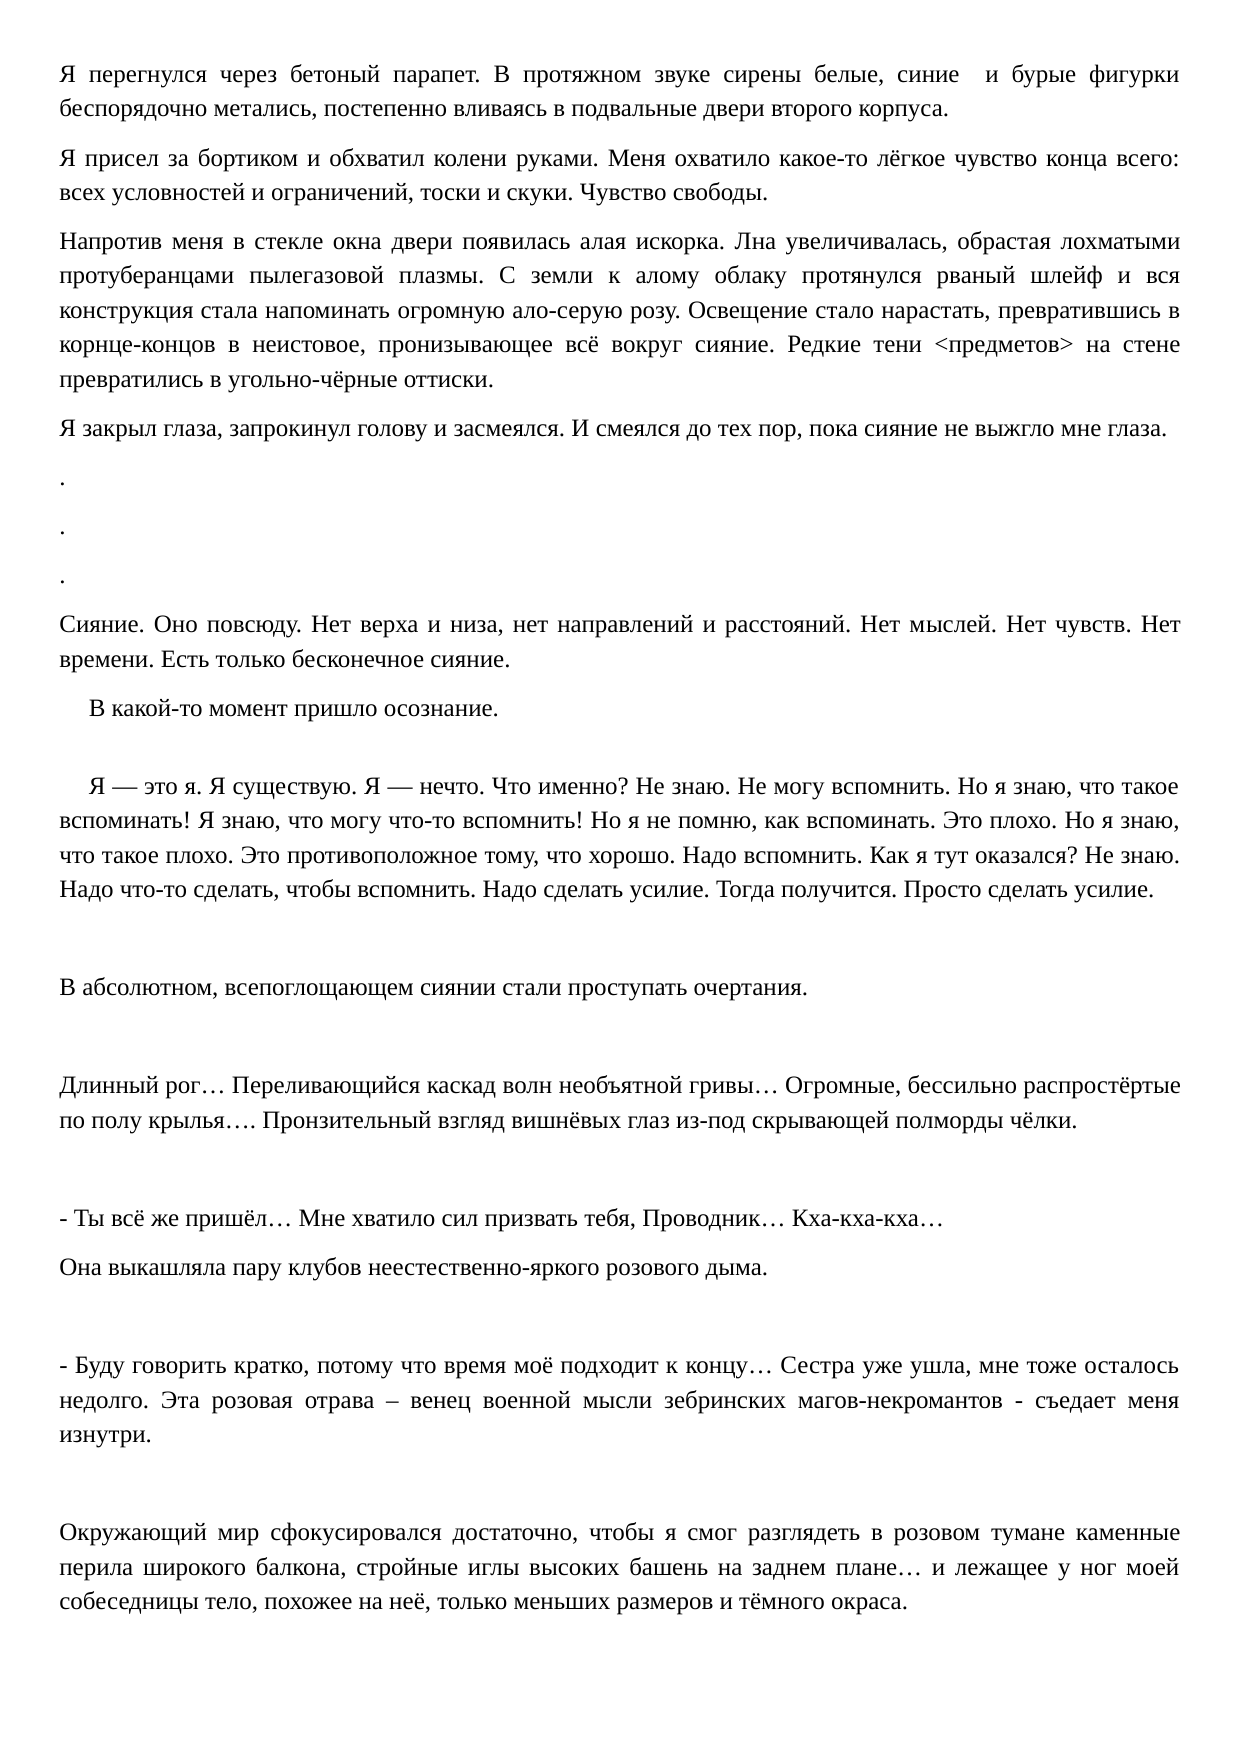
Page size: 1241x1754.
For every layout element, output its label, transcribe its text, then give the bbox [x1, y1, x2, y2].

text В какой-то момент пришло осознание. [59, 693, 1181, 722]
text . [59, 511, 1181, 540]
text Я присел за бортиком и обхватил колени руками. Меня охватило какое-то лёгкое чувство конца всего: всех условностей и ограничений, тоски и скуки. Чувство свободы. [59, 143, 1181, 206]
text Окружающий мир сфокусировался достаточно, чтобы я смог разглядеть в розовом тумане каменные перила широкого балкона, стройные иглы высоких башень на заднем плане… и лежащее у ног моей собеседницы тело, похожее на неё, только меньших размеров и тёмного окраса. [59, 1517, 1181, 1615]
text Я — это я. Я существую. Я — нечто. Что именно? Не знаю. Не могу вспомнить. Но я знаю, что такое вспоминать! Я знаю, что могу что-то вспомнить! Но я не помню, как вспоминать. Это плохо. Но я знаю, что такое плохо. Это противоположное тому, что хорошо. Надо вспомнить. Как я тут оказался? Не знаю. Надо что-то сделать, чтобы вспомнить. Надо сделать усилие. Тогда получится. Просто сделать усилие. [59, 771, 1181, 903]
text Я закрыл глаза, запрокинул голову и засмеялся. И смеялся до тех пор, пока сияние не выжгло мне глаза. [59, 413, 1181, 442]
text . [59, 560, 1181, 589]
text . [59, 462, 1181, 491]
text Я перегнулся через бетоный парапет. В протяжном звуке сирены белые, синие и бурые фигурки беспорядочно метались, постепенно вливаясь в подвальные двери второго корпуса. [59, 59, 1181, 122]
text - Буду говорить кратко, потому что время моё подходит к концу… Сестра уже ушла, мне тоже осталось недолго. Эта розовая отрава – венец военной мысли зебринских магов-некромантов - съедает меня изнутри. [59, 1350, 1181, 1448]
text Напротив меня в стекле окна двери появилась алая искорка. Лна увеличивалась, обрастая лохматыми протуберанцами пылегазовой плазмы. С земли к алому облаку протянулся рваный шлейф и вся конструкция стала напоминать огромную ало-серую розу. Освещение стало нарастать, превратившись в корнце-концов в неистовое, пронизывающее всё вокруг сияние. Редкие тени <предметов> на стене превратились в угольно-чёрные оттиски. [59, 226, 1181, 393]
text Длинный рог… Переливающийся каскад волн необъятной гривы… Огромные, бессильно распростёртые по полу крылья…. Пронзительный взгляд вишнёвых глаз из-под скрывающей полморды чёлки. [59, 1070, 1181, 1134]
text В абсолютном, всепоглощающем сиянии стали проступать очертания. [59, 972, 1181, 1001]
text Сияние. Оно повсюду. Нет верха и низа, нет направлений и расстояний. Нет мыслей. Нет чувств. Нет времени. Есть только бесконечное сияние. [59, 609, 1181, 673]
text Она выкашляла пару клубов неестественно-яркого розового дыма. [59, 1252, 1181, 1281]
text - Ты всё же пришёл… Мне хватило сил призвать тебя, Проводник… Кха-кха-кха… [59, 1203, 1181, 1232]
